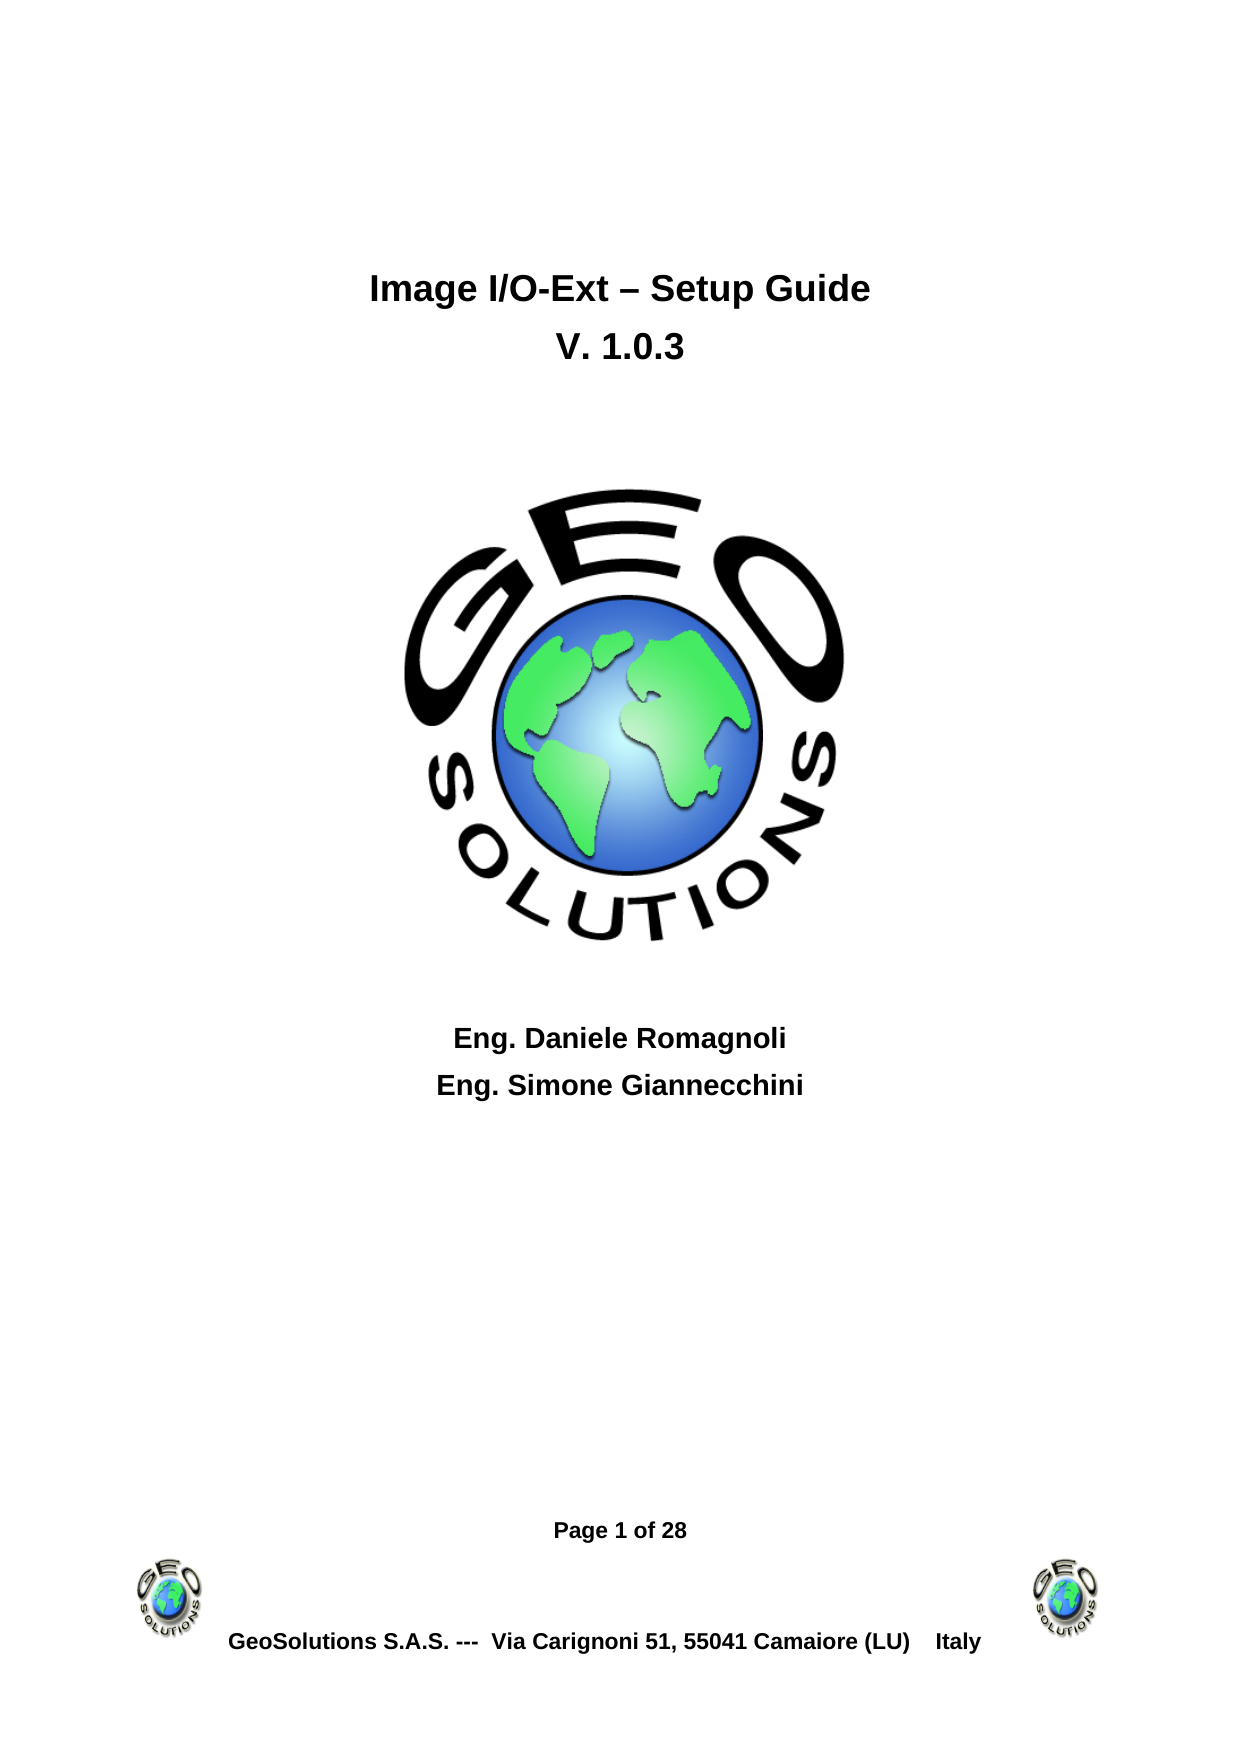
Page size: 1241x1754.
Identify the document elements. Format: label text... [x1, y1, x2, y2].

picture [1030, 1552, 1101, 1641]
text Eng. Daniele Romagnoli [118, 1022, 1122, 1054]
text V. 1.0.3 [118, 325, 1122, 367]
picture [134, 1552, 205, 1641]
picture [384, 471, 856, 959]
text Image I/O-Ext – Setup Guide [118, 267, 1122, 309]
text Eng. Simone Giannecchini [118, 1069, 1122, 1102]
